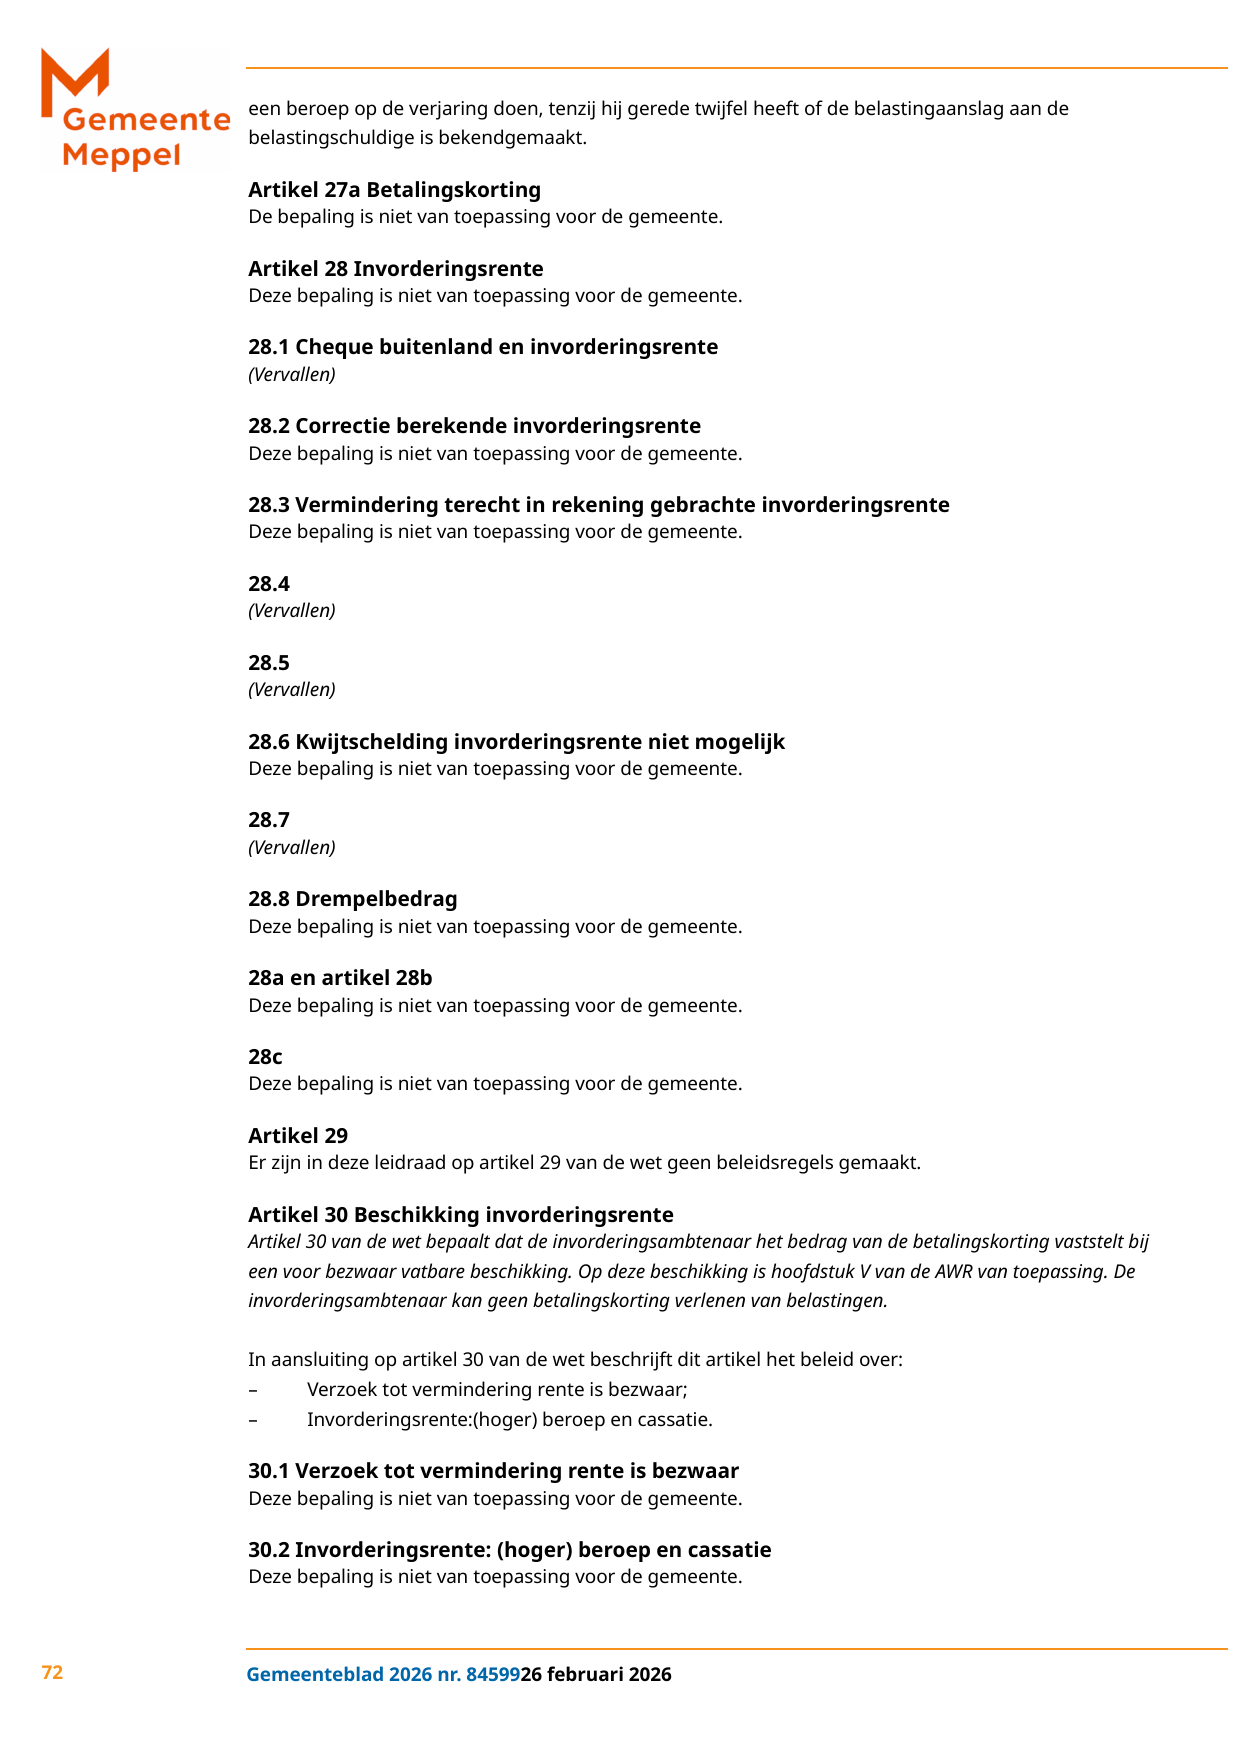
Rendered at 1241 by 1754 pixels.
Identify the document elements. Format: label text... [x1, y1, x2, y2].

text (Vervallen) [248, 834, 1152, 860]
text 28.4 [248, 569, 1152, 597]
text 28a en artikel 28b [248, 963, 1152, 992]
text 30.2 Invorderingsrente: (hoger) beroep en cassatie [248, 1535, 1152, 1563]
text 28.3 Vermindering terecht in rekening gebrachte invorderingsrente [248, 490, 1152, 519]
text Artikel 30 Beschikking invorderingsrente [248, 1200, 1152, 1228]
text Deze bepaling is niet van toepassing voor de gemeente. [248, 519, 1152, 544]
text 28.1 Cheque buitenland en invorderingsrente [248, 332, 1152, 361]
list Invorderingsrente:(hoger) beroep en cassatie. [248, 1406, 1152, 1432]
text Deze bepaling is niet van toepassing voor de gemeente. [248, 755, 1152, 781]
text 28.8 Drempelbedrag [248, 884, 1152, 913]
text (Vervallen) [248, 597, 1152, 623]
text Artikel 29 [248, 1121, 1152, 1149]
text 28c [248, 1042, 1152, 1071]
text Deze bepaling is niet van toepassing voor de gemeente. [248, 440, 1152, 466]
picture [41, 47, 231, 172]
text 28.6 Kwijtschelding invorderingsrente niet mogelijk [248, 727, 1152, 755]
text Deze bepaling is niet van toepassing voor de gemeente. [248, 1563, 1152, 1589]
text Deze bepaling is niet van toepassing voor de gemeente. [248, 992, 1152, 1017]
text Deze bepaling is niet van toepassing voor de gemeente. [248, 1071, 1152, 1096]
text Er zijn in deze leidraad op artikel 29 van de wet geen beleidsregels gemaakt. [248, 1149, 1152, 1175]
text 30.1 Verzoek tot vermindering rente is bezwaar [248, 1456, 1152, 1485]
text (Vervallen) [248, 361, 1152, 387]
text Deze bepaling is niet van toepassing voor de gemeente. [248, 1485, 1152, 1510]
text De bepaling is niet van toepassing voor de gemeente. [248, 203, 1152, 229]
text Artikel 27a Betalingskorting [248, 175, 1152, 203]
text Artikel 30 van de wet bepaalt dat de invorderingsambtenaar het bedrag van de betalingskorting vaststelt bij een voor bezwaar vatbare beschikking. Op deze beschikking is hoofdstuk V van de AWR van toepassing. De invorderingsambtenaar kan geen betalingskorting verlenen van belastingen. [248, 1228, 1152, 1313]
text 28.2 Correctie berekende invorderingsrente [248, 411, 1152, 440]
text Deze bepaling is niet van toepassing voor de gemeente. [248, 282, 1152, 308]
text 28.7 [248, 806, 1152, 834]
text In aansluiting op artikel 30 van de wet beschrijft dit artikel het beleid over: [248, 1347, 1152, 1372]
text 28.5 [248, 648, 1152, 676]
text Artikel 28 Invorderingsrente [248, 254, 1152, 282]
text (Vervallen) [248, 676, 1152, 702]
list Verzoek tot vermindering rente is bezwaar; [248, 1376, 1152, 1402]
text Deze bepaling is niet van toepassing voor de gemeente. [248, 913, 1152, 939]
text een beroep op de verjaring doen, tenzij hij gerede twijfel heeft of de belastingaanslag aan de belastingschuldige is bekendgemaakt. [248, 95, 1152, 150]
